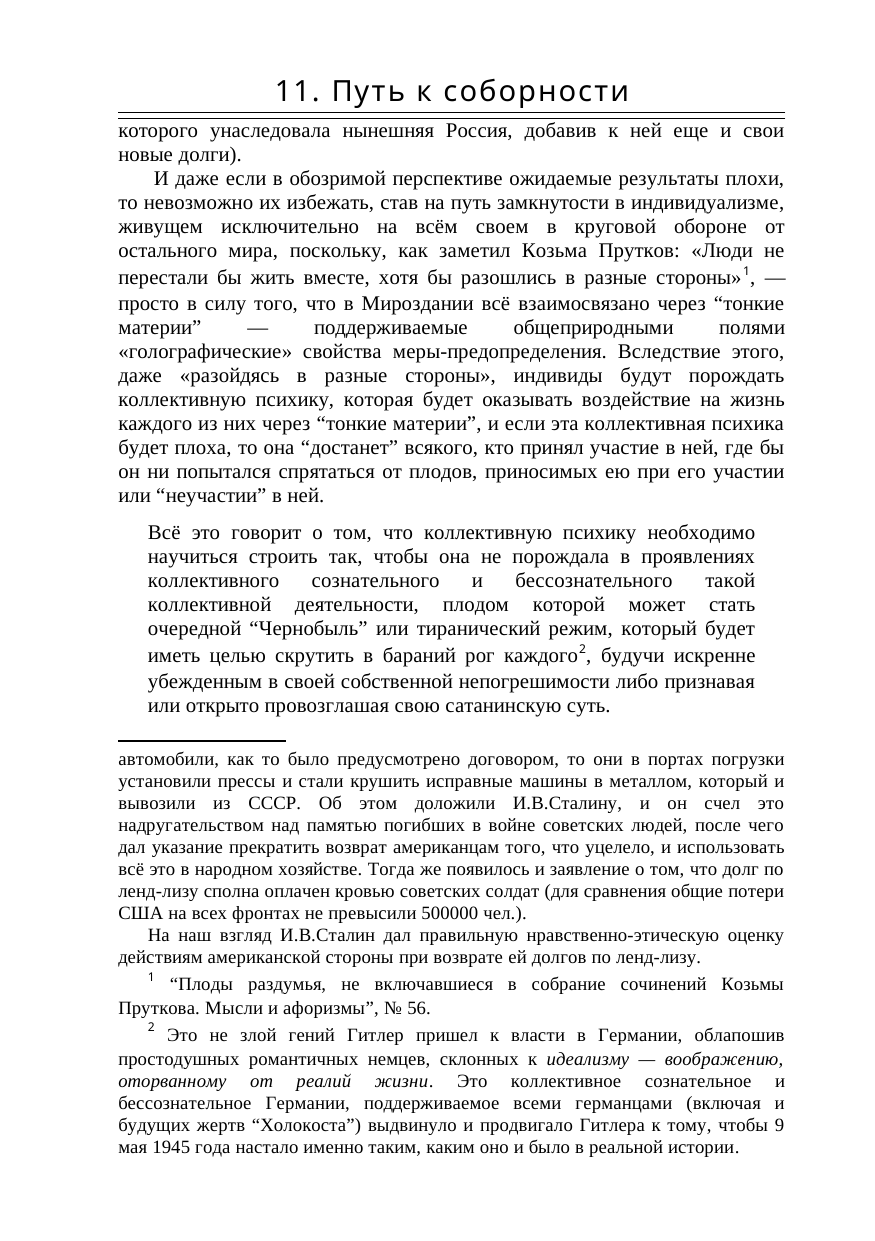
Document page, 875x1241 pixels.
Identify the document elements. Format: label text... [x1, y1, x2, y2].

text которого унаследовала нынешняя Россия, добавив к ней еще и свои новые долги). [118, 119, 785, 166]
text И даже если в обозримой перспективе ожидаемые результаты плохи, то невозможно их избежать, став на путь замкнутости в индивидуализме, живущем исключительно на всём своем в круговой обороне от остального мира, поскольку, как заметил Козьма Прутков: «Люди не перестали бы жить вместе, хотя бы разошлись в разные стороны», — просто в силу того, что в Мироздании всё взаимосвязано через “тонкие материи” — поддерживаемые общеприродными полями «голографические» свойства меры-предопределения. Вследствие этого, даже «разойдясь в разные стороны», индивиды будут порождать коллективную психику, которая будет оказывать воздействие на жизнь каждого из них через “тонкие материи”, и если эта коллективная психика будет плоха, то она “достанет” всякого, кто принял участие в ней, где бы он ни попытался спрятаться от плодов, приносимых ею при его участии или “неучастии” в ней. [118, 166, 785, 507]
text Всё это говорит о том, что коллективную психику необходимо научиться строить так, чтобы она не порождала в проявлениях коллективного сознательного и бессознательного такой коллективной деятельности, плодом которой может стать очередной “Чернобыль” или тиранический режим, который будет иметь целью скрутить в бараний рог каждого, будучи искренне убежденным в своей собственной непогрешимости либо признавая или открыто провозглашая свою сатанинскую суть. [148, 520, 756, 717]
text автомобили, как то было предусмотрено договором, то они в портах погрузки установили прессы и стали крушить исправные машины в металлом, который и вывозили из СССР. Об этом доложили И.В.Сталину, и он счел это надругательством над памятью погибших в войне советских людей, после чего дал указание прекратить возврат американцам того, что уцелело, и использовать всё это в народном хозяйстве. Тогда же появилось и заявление о том, что долг по ленд-лизу сполна оплачен кровью советских солдат (для сравнения общие потери США на всех фронтах не превысили 500000 чел.). [118, 747, 785, 924]
text “Плоды раздумья, не включавшиеся в собрание сочинений Козьмы Пруткова. Мысли и афоризмы”, № 56. [118, 968, 785, 1018]
text На наш взгляд И.В.Сталин дал правильную нравственно-этическую оценку действиям американской стороны при возврате ей долгов по ленд-лизу. [118, 924, 785, 968]
text Это не злой гений Гитлер пришел к власти в Германии, облапошив простодушных романтичных немцев, склонных к идеализму — воображению, оторванному от реалий жизни. Это коллективное сознательное и бессознательное Германии, поддерживаемое всеми германцами (включая и будущих жертв “Холокоста”) выдвинуло и продвигало Гитлера к тому, чтобы 9 мая 1945 года настало именно таким, каким оно и было в реальной истории. [118, 1018, 785, 1157]
